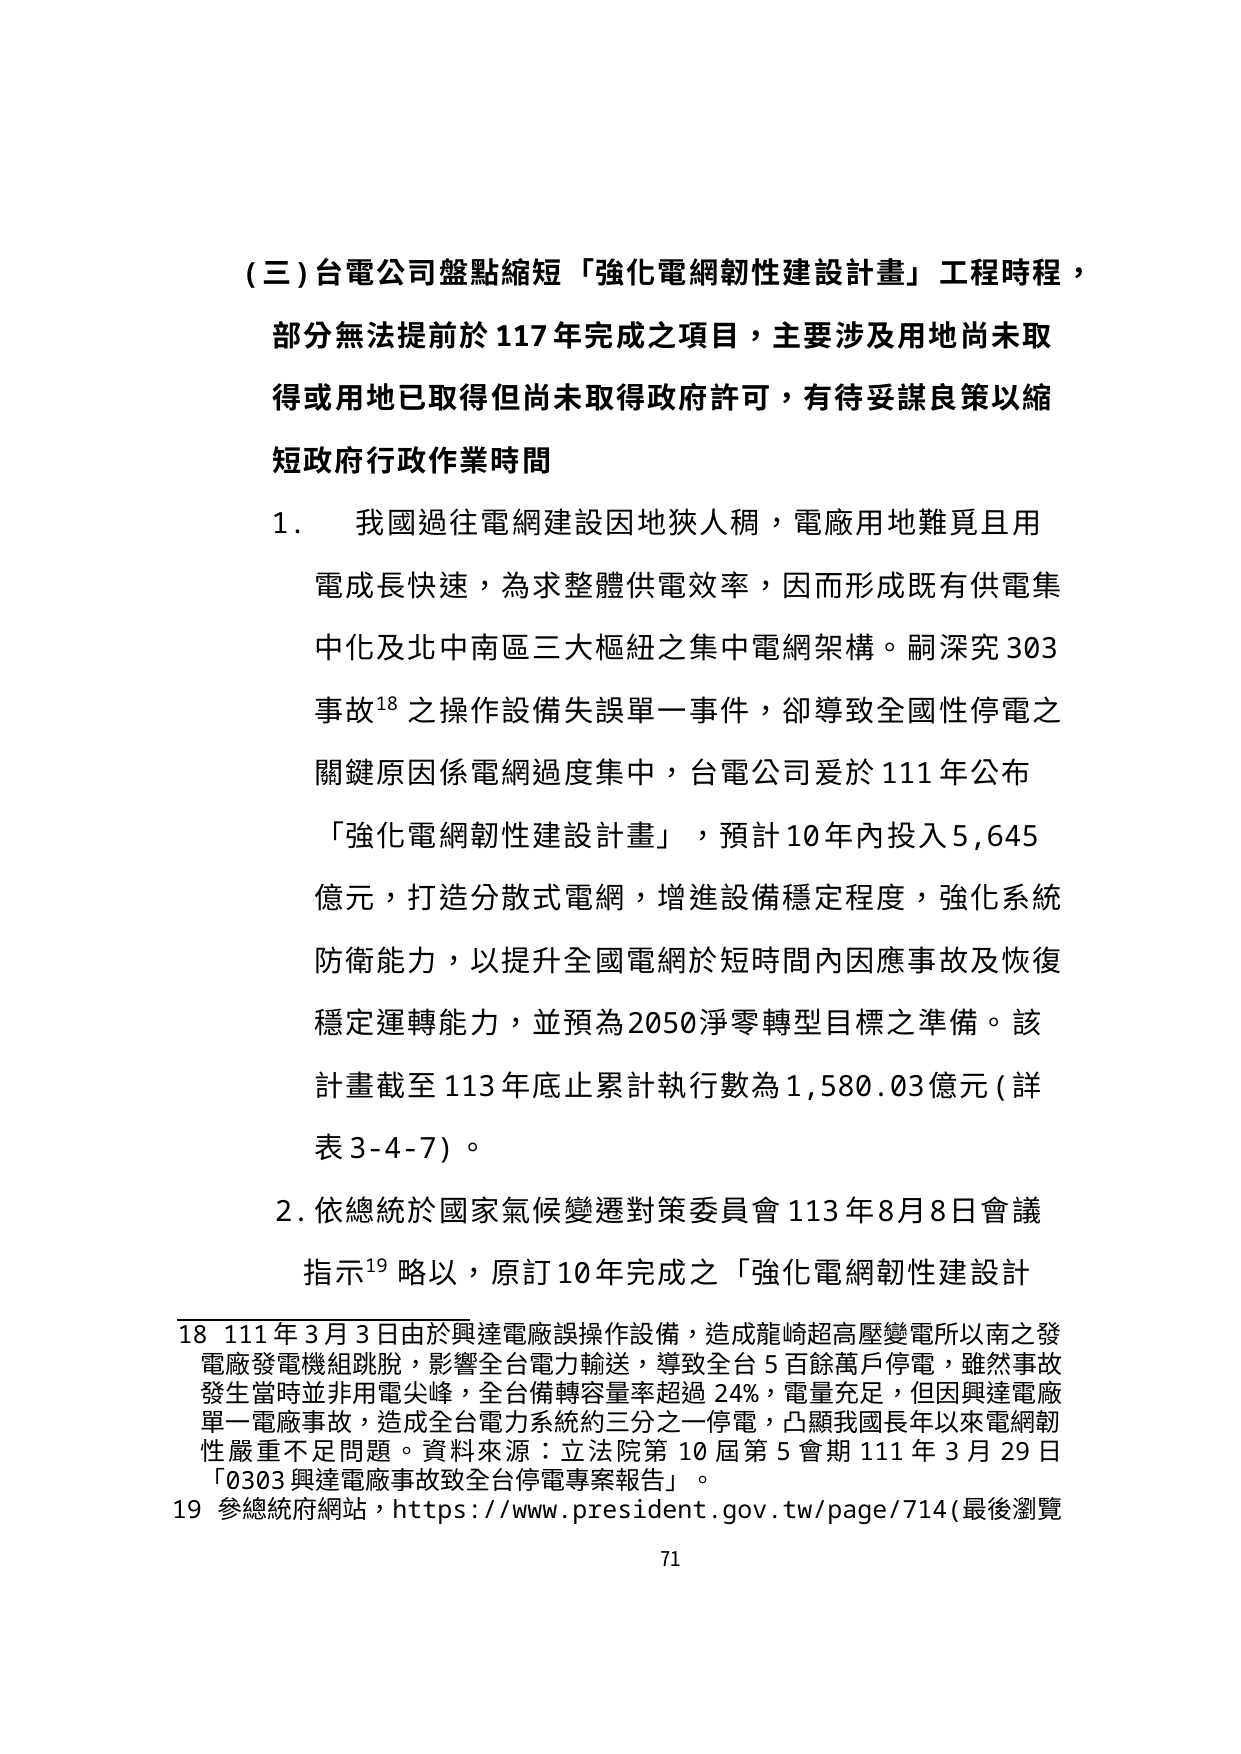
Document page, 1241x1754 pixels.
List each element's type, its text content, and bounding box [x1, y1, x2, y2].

text 2.依總統於國家氣候變遷對策委員會113年8月8日會議指示略以，原訂10年完成之「強化電網韌性建設計 [266, 1167, 1063, 1292]
list 我國過往電網建設因地狹人稠，電廠用地難覓且用電成長快速，為求整體供電效率，因而形成既有供電集中化及北中南區三大樞紐之集中電網架構。嗣深究303事故之操作設備失誤單一事件，卻導致全國性停電之關鍵原因係電網過度集中，台電公司爰於111年公布「強化電網韌性建設計畫」，預計10年內投入5,645億元，打造分散式電網，增進設備穩定程度，強化系統防衛能力，以提升全國電網於短時間內因應事故及恢復穩定運轉能力，並預為2050淨零轉型目標之準備。該計畫截至113年底止累計執行數為1,580.03億元(詳表3-4-7)。 [266, 479, 1063, 1167]
text 參總統府網站，https://www.president.gov.tw/page/714(最後瀏覽 [172, 1496, 1063, 1525]
text (三)台電公司盤點縮短「強化電網韌性建設計畫」工程時程，部分無法提前於117年完成之項目，主要涉及用地尚未取得或用地已取得但尚未取得政府許可，有待妥謀良策以縮短政府行政作業時間 [236, 229, 1063, 479]
list 111年3月3日由於興達電廠誤操作設備，造成龍崎超高壓變電所以南之發電廠發電機組跳脫，影響全台電力輸送，導致全台5百餘萬戶停電，雖然事故發生當時並非用電尖峰，全台備轉容量率超過24%，電量充足，但因興達電廠單一電廠事故，造成全台電力系統約三分之一停電，凸顯我國長年以來電網韌性嚴重不足問題。資料來源：立法院第10屆第5會期111年3月29日「0303興達電廠事故致全台停電專案報告」。 [177, 1321, 1063, 1496]
